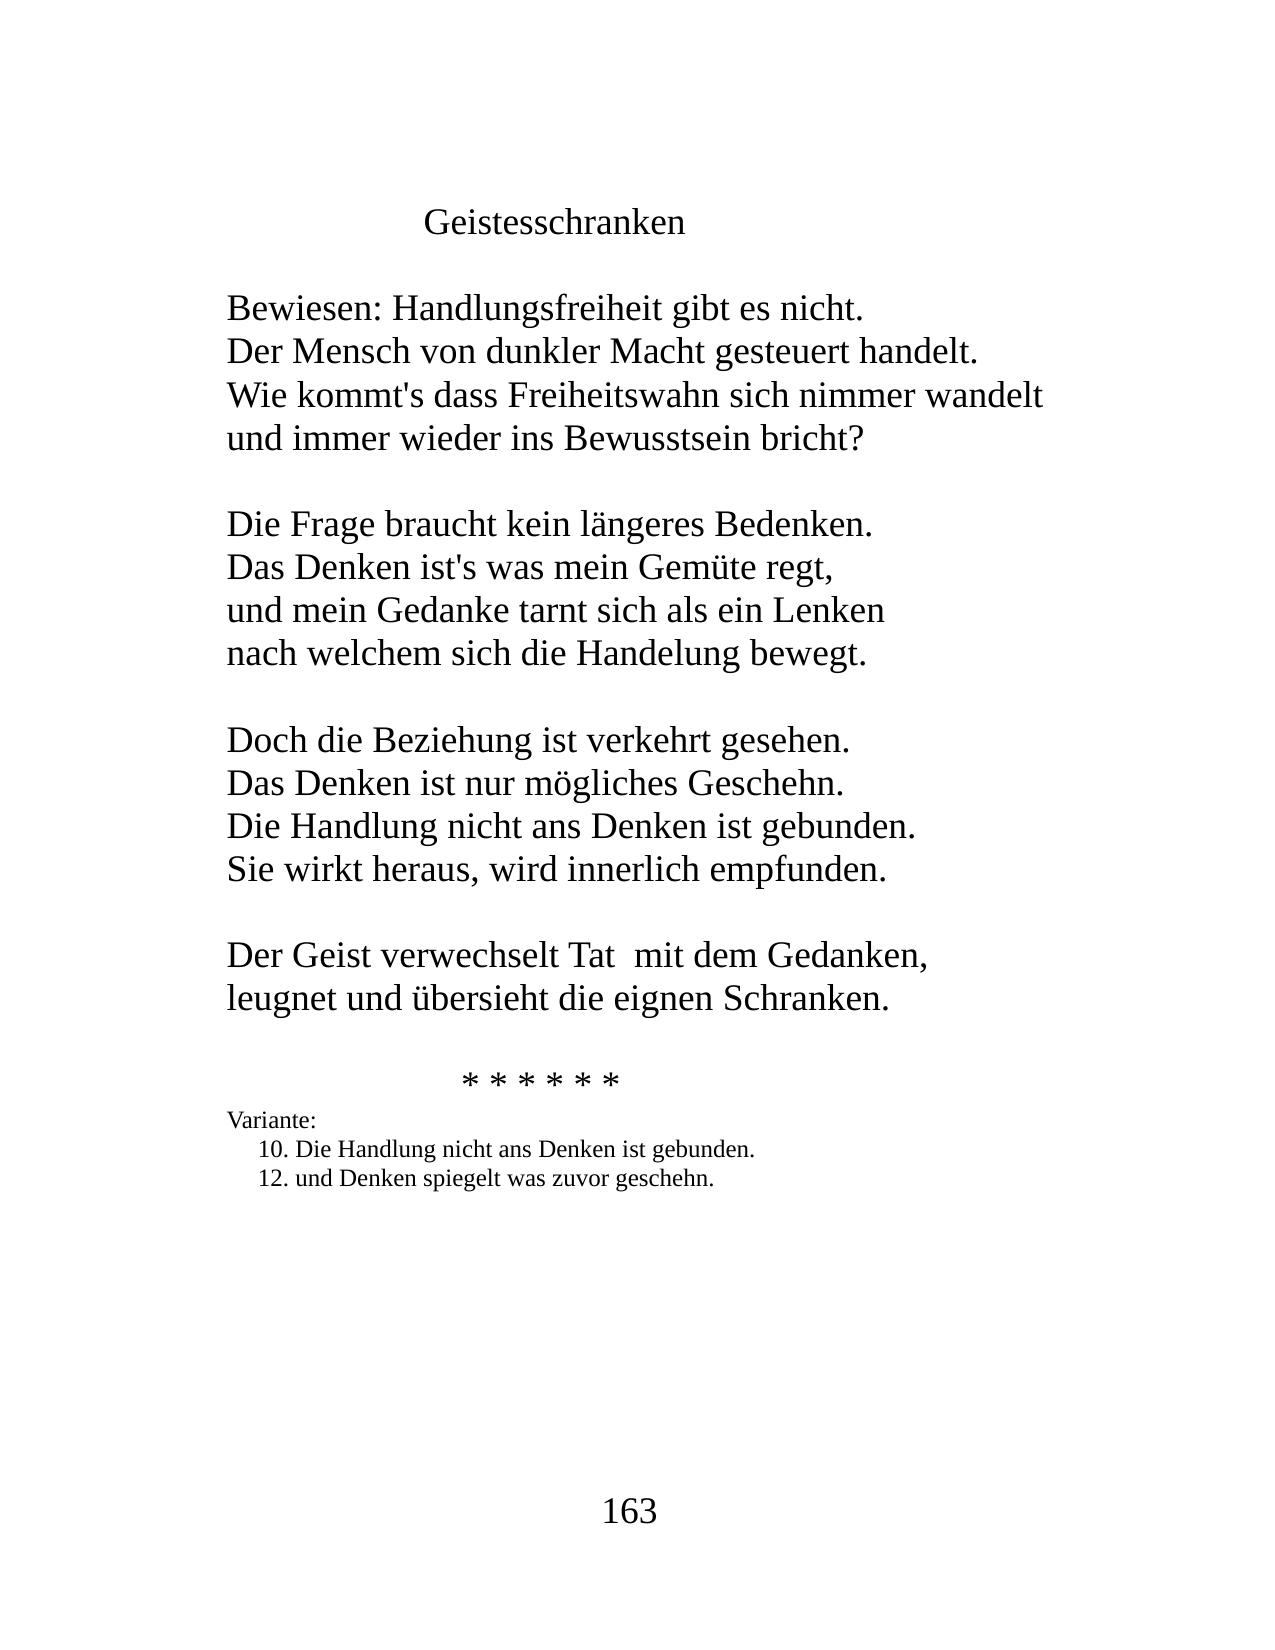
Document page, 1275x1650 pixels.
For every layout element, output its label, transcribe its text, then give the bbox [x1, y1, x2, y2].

text 12. und Denken spiegelt was zuvor geschehn. [226, 1163, 1157, 1191]
text Sie wirkt heraus, wird innerlich empfunden. [226, 846, 1157, 889]
text nach welchem sich die Handelung bewegt. [226, 631, 1157, 674]
text Doch die Beziehung ist verkehrt gesehen. [226, 717, 1157, 760]
text Das Denken ist nur mögliches Geschehn. [226, 760, 1157, 803]
text und immer wieder ins Bewusstsein bricht? [226, 415, 1157, 458]
text Der Mensch von dunkler Macht gesteuert handelt. [226, 329, 1157, 372]
text Variante: [226, 1105, 1157, 1134]
text Geistesschranken [226, 199, 1157, 243]
text Bewiesen: Handlungsfreiheit gibt es nicht. [226, 286, 1157, 329]
text Wie kommt's dass Freiheitswahn sich nimmer wandelt [226, 372, 1157, 415]
text 10. Die Handlung nicht ans Denken ist gebunden. [226, 1134, 1157, 1163]
text Das Denken ist's was mein Gemüte regt, [226, 544, 1157, 588]
text Die Frage braucht kein längeres Bedenken. [226, 501, 1157, 544]
text und mein Gedanke tarnt sich als ein Lenken [226, 588, 1157, 631]
text * * * * * * [226, 1062, 1157, 1105]
text leugnet und übersieht die eignen Schranken. [226, 976, 1157, 1019]
text Der Geist verwechselt Tat mit dem Gedanken, [226, 933, 1157, 976]
text Die Handlung nicht ans Denken ist gebunden. [226, 803, 1157, 846]
